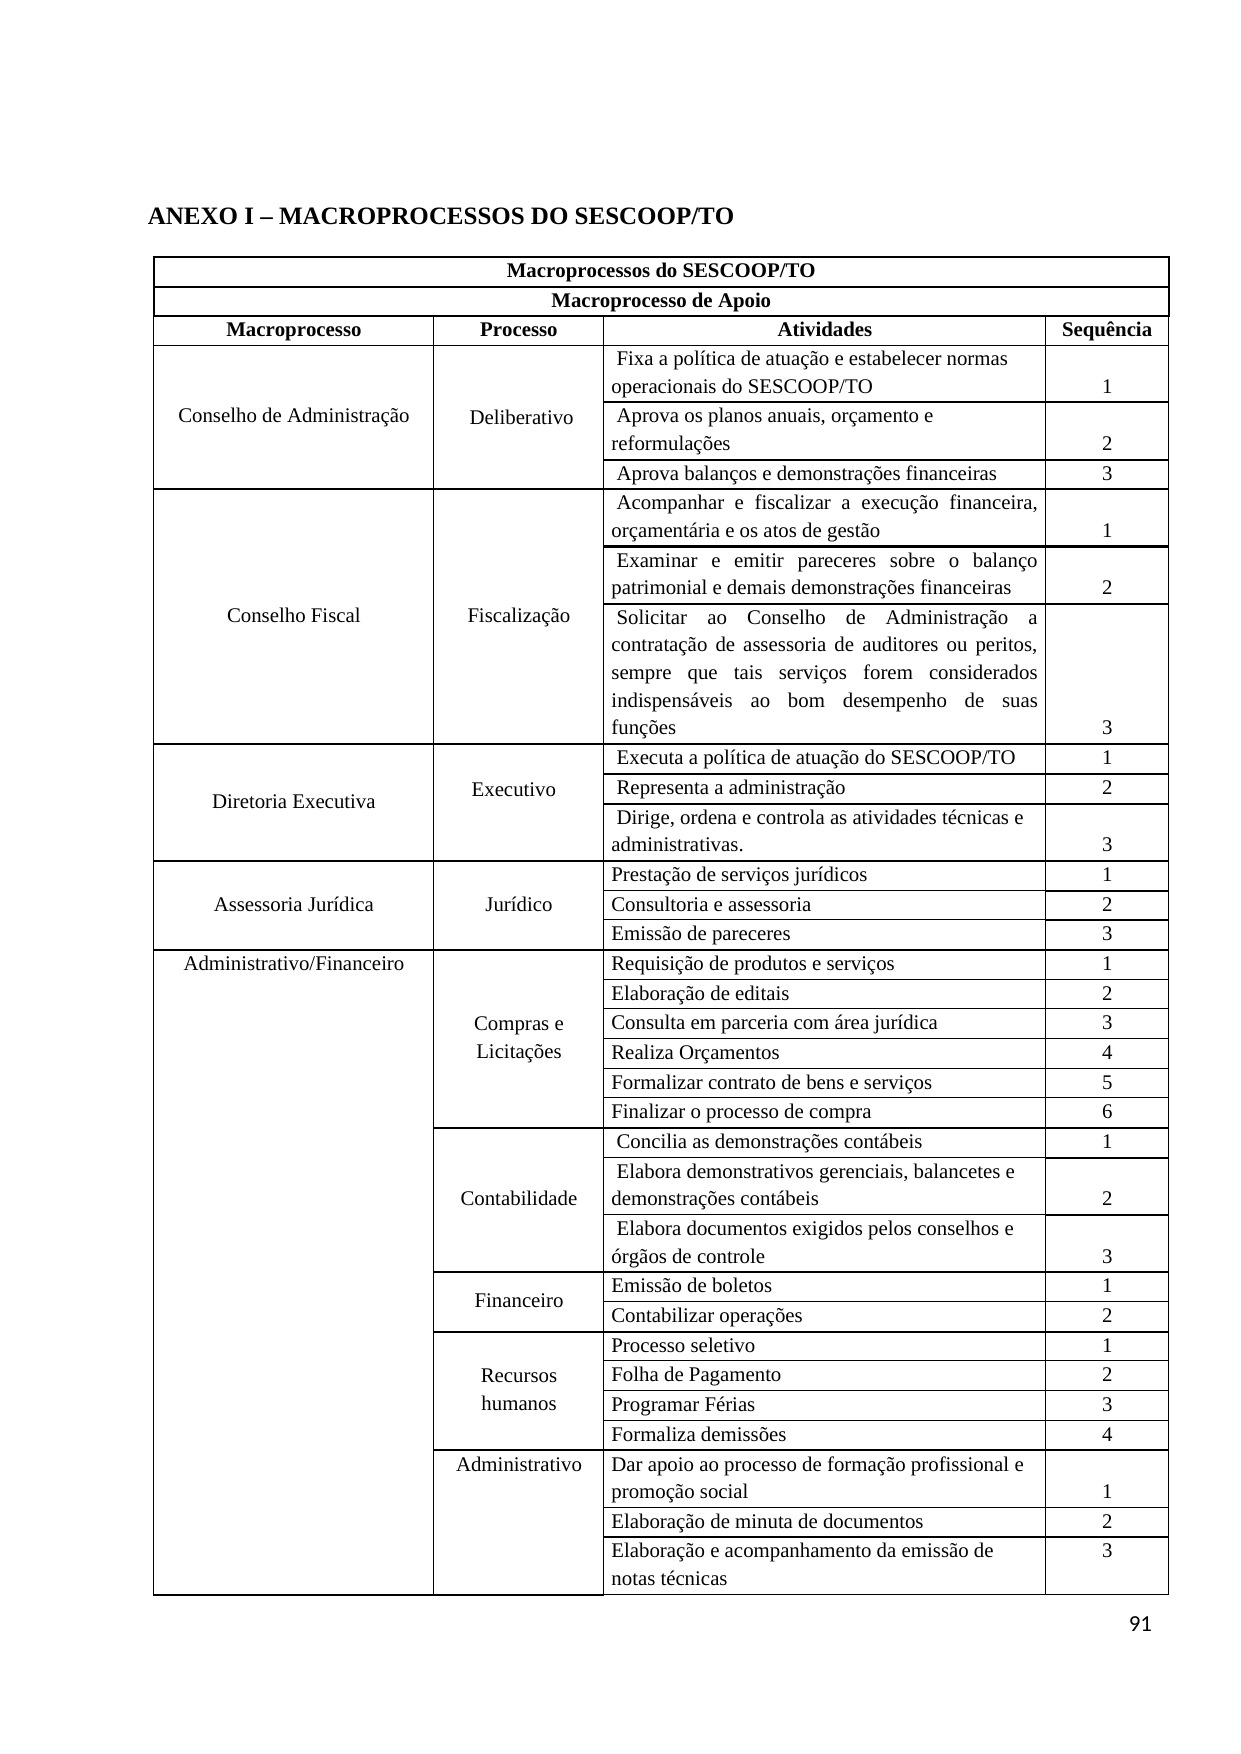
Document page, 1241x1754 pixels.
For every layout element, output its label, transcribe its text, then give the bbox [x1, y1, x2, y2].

table_cell Diretoria Executiva [154, 745, 433, 860]
table_cell 2 [1046, 775, 1168, 802]
table_cell Solicitar ao Conselho de Administração a contratação de assessoria de auditores ou peritos, sempre que tais serviços forem considerados indispensáveis ao bom desempenho de suas funções [604, 605, 1045, 743]
table_cell 5 [1046, 1069, 1168, 1097]
table_cell Formaliza demissões [604, 1421, 1045, 1449]
table_cell Conselho Fiscal [154, 490, 433, 743]
table_cell Elaboração de minuta de documentos [604, 1508, 1045, 1536]
table_cell Contabilizar operações [604, 1302, 1045, 1331]
table_cell Macroprocesso [154, 317, 433, 345]
table_cell Examinar e emitir pareceres sobre o balanço patrimonial e demais demonstrações financeiras [604, 548, 1045, 603]
table_cell Atividades [604, 317, 1045, 345]
table_cell Acompanhar e fiscalizar a execução financeira, orçamentária e os atos de gestão [604, 490, 1045, 545]
table_cell 1 [1046, 745, 1168, 773]
table_cell Concilia as demonstrações contábeis [604, 1129, 1045, 1157]
table_cell Macroprocesso de Apoio [155, 288, 1168, 315]
table_cell 2 [1046, 1361, 1168, 1390]
table_cell Dar apoio ao processo de formação profissional e promoção social [604, 1451, 1045, 1507]
table_cell Executa a política de atuação do SESCOOP/TO [604, 745, 1045, 773]
table_cell Assessoria Jurídica [154, 862, 433, 949]
table_cell Financeiro [434, 1273, 603, 1331]
table_cell Programar Férias [604, 1391, 1045, 1420]
table_cell 1 [1046, 1451, 1168, 1507]
table_cell 1 [1046, 1273, 1168, 1301]
table_cell Representa a administração [604, 775, 1045, 802]
table_cell Dirige, ordena e controla as atividades técnicas e administrativas. [604, 805, 1045, 860]
table_cell 1 [1046, 490, 1168, 545]
table_cell 6 [1046, 1098, 1168, 1127]
table_cell 1 [1046, 1129, 1168, 1157]
table_cell 2 [1046, 1302, 1168, 1331]
table_cell Elaboração de editais [604, 980, 1045, 1008]
table_cell Finalizar o processo de compra [604, 1098, 1045, 1127]
table_cell Emissão de pareceres [604, 920, 1045, 949]
table_cell Aprova os planos anuais, orçamento e reformulações [604, 403, 1045, 458]
table_cell 2 [1046, 980, 1168, 1008]
table_cell Fiscalização [434, 490, 603, 743]
table_cell 2 [1046, 892, 1168, 919]
table_cell 2 [1046, 403, 1168, 458]
table_cell 3 [1046, 805, 1168, 860]
table_cell 4 [1046, 1421, 1168, 1449]
table_cell Elabora demonstrativos gerenciais, balancetes e demonstrações contábeis [604, 1158, 1045, 1214]
table_cell Compras e Licitações [434, 951, 603, 1127]
table_cell Jurídico [434, 862, 603, 949]
table_cell Processo [434, 317, 603, 345]
table_cell Processo seletivo [604, 1333, 1045, 1360]
text ANEXO I – MACROPROCESSOS DO SESCOOP/TO [148, 201, 1152, 229]
table_cell Formalizar contrato de bens e serviços [604, 1069, 1045, 1097]
table_cell Elaboração e acompanhamento da emissão de notas técnicas [604, 1538, 1045, 1594]
table_cell 4 [1046, 1039, 1168, 1068]
table_cell Conselho de Administração [154, 346, 433, 488]
table_cell Administrativo [434, 1451, 603, 1594]
table_cell 1 [1046, 951, 1168, 978]
table_cell 3 [1046, 1538, 1168, 1594]
table_cell 3 [1046, 1391, 1168, 1420]
table_header Macroprocessos do SESCOOP/TO [155, 258, 1168, 286]
table_cell 2 [1046, 1508, 1168, 1536]
table_cell 1 [1046, 346, 1168, 401]
table_cell Deliberativo [434, 346, 603, 488]
table_cell Folha de Pagamento [604, 1361, 1045, 1390]
table_cell 3 [1046, 461, 1168, 488]
table_cell Consulta em parceria com área jurídica [604, 1009, 1045, 1038]
table_cell 3 [1046, 921, 1168, 949]
table_cell Executivo [434, 745, 603, 860]
table_cell Requisição de produtos e serviços [604, 951, 1045, 978]
table_cell Realiza Orçamentos [604, 1039, 1045, 1068]
table_cell Fixa a política de atuação e estabelecer normas operacionais do SESCOOP/TO [604, 346, 1045, 401]
table_cell 2 [1046, 548, 1168, 603]
table_cell 1 [1046, 862, 1168, 889]
table_cell Recursos humanos [434, 1333, 603, 1449]
table_cell Contabilidade [434, 1129, 603, 1271]
table_cell 3 [1046, 605, 1168, 743]
table_cell Elabora documentos exigidos pelos conselhos e órgãos de controle [604, 1215, 1045, 1271]
table_cell 1 [1046, 1333, 1168, 1360]
table_cell Prestação de serviços jurídicos [604, 862, 1045, 889]
table_cell Administrativo/Financeiro [154, 951, 433, 1594]
table_cell Consultoria e assessoria [604, 891, 1045, 919]
table_cell 3 [1046, 1009, 1168, 1038]
table_cell Sequência [1046, 317, 1168, 345]
table_cell Aprova balanços e demonstrações financeiras [604, 461, 1045, 488]
table_cell 2 [1046, 1159, 1168, 1214]
table_cell 3 [1046, 1216, 1168, 1271]
table_cell Emissão de boletos [604, 1273, 1045, 1301]
